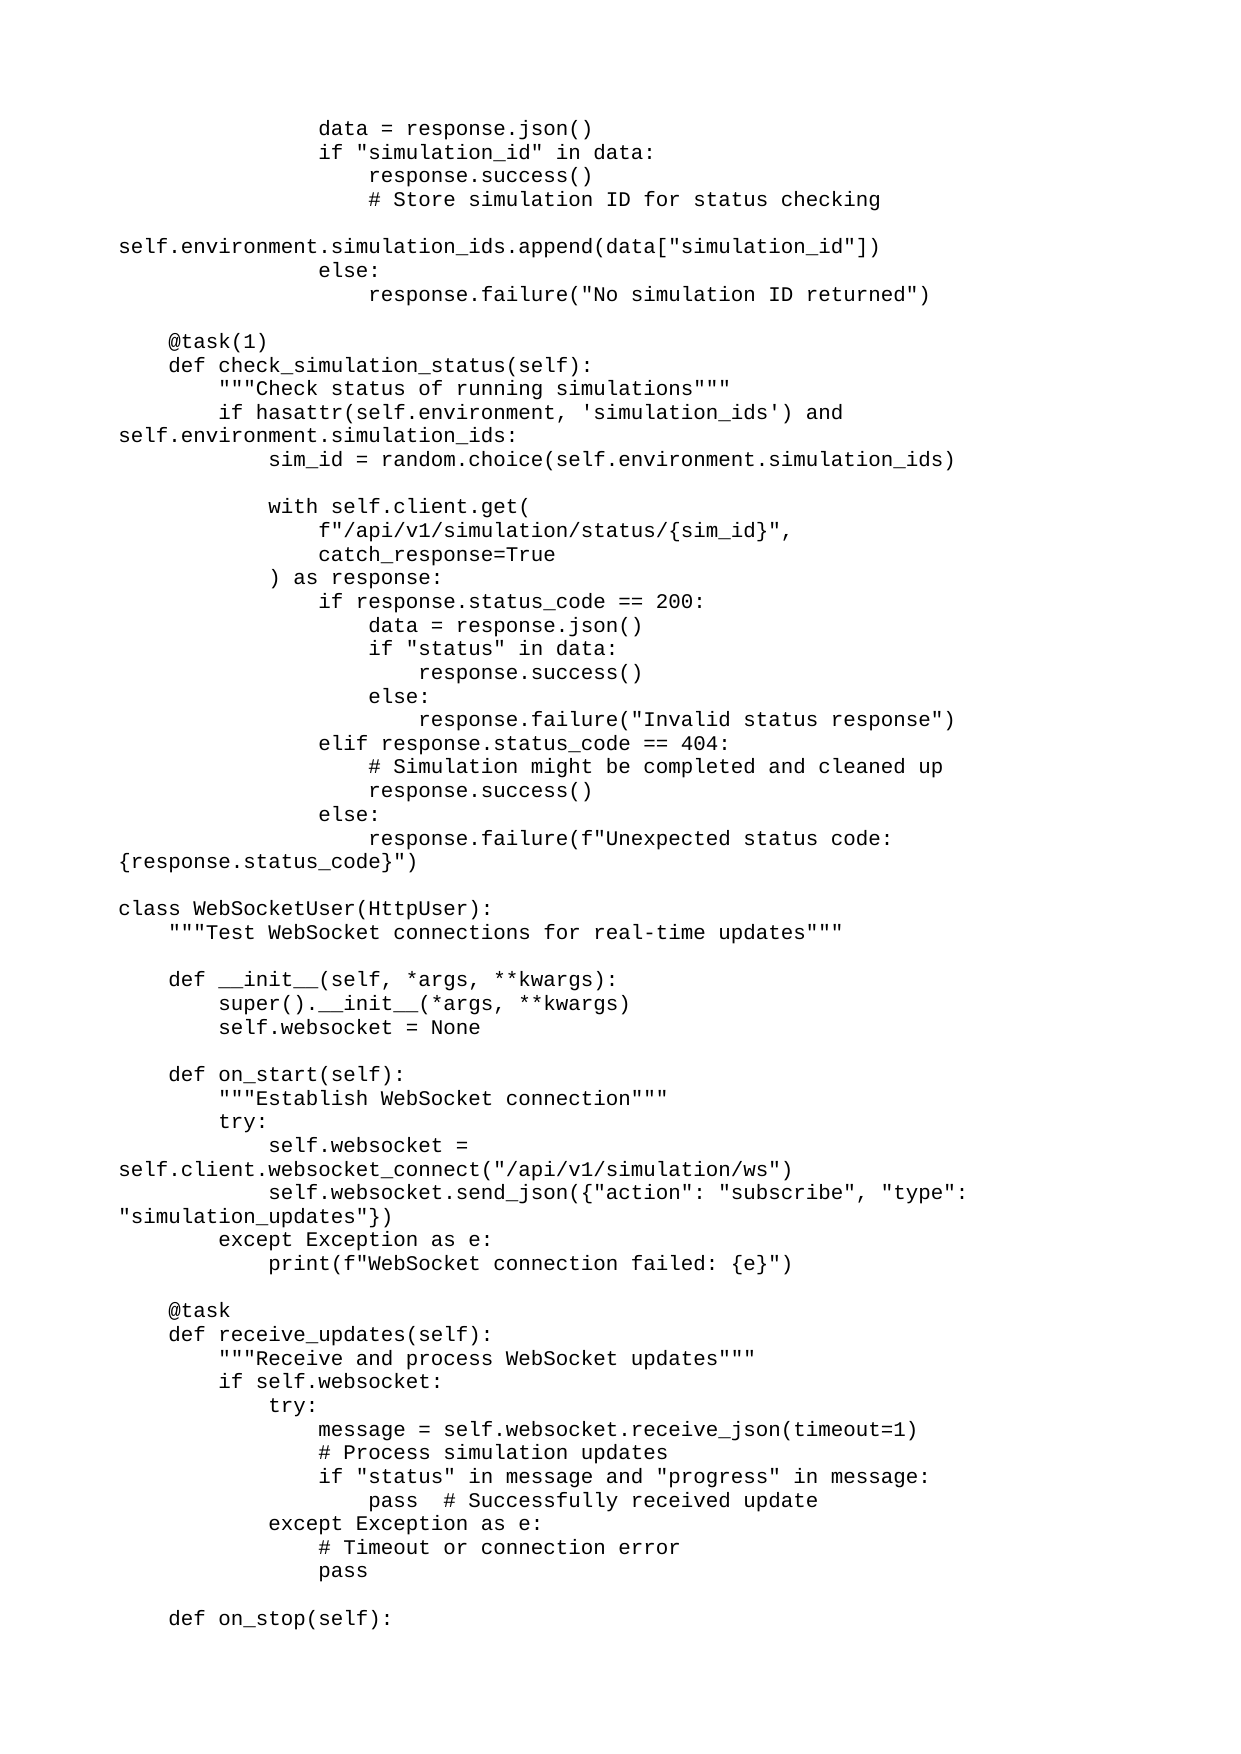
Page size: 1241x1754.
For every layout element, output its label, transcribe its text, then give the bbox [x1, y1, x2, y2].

text catch_response=True [118, 544, 1122, 567]
text def receive_updates(self): [118, 1324, 1122, 1348]
text self.websocket = self.client.websocket_connect("/api/v1/simulation/ws") [118, 1135, 1122, 1182]
text with self.client.get( [118, 496, 1122, 520]
text response.success() [118, 165, 1122, 189]
text if hasattr(self.environment, 'simulation_ids') and self.environment.simulation_ids: [118, 402, 1122, 449]
text try: [118, 1111, 1122, 1135]
text # Process simulation updates [118, 1442, 1122, 1466]
text response.failure("Invalid status response") [118, 709, 1122, 733]
text except Exception as e: [118, 1513, 1122, 1537]
text data = response.json() [118, 118, 1122, 142]
text self.environment.simulation_ids.append(data["simulation_id"]) [118, 213, 1122, 260]
text def check_simulation_status(self): [118, 354, 1122, 378]
text pass [118, 1561, 1122, 1584]
text def on_start(self): [118, 1064, 1122, 1088]
text elif response.status_code == 404: [118, 733, 1122, 757]
text if "simulation_id" in data: [118, 142, 1122, 165]
text message = self.websocket.receive_json(timeout=1) [118, 1419, 1122, 1442]
text """Check status of running simulations""" [118, 378, 1122, 402]
text @task [118, 1300, 1122, 1324]
text print(f"WebSocket connection failed: {e}") [118, 1253, 1122, 1277]
text f"/api/v1/simulation/status/{sim_id}", [118, 520, 1122, 544]
text sim_id = random.choice(self.environment.simulation_ids) [118, 449, 1122, 473]
text if self.websocket: [118, 1371, 1122, 1395]
text response.failure("No simulation ID returned") [118, 284, 1122, 307]
text if "status" in message and "progress" in message: [118, 1466, 1122, 1489]
text response.success() [118, 662, 1122, 686]
text else: [118, 260, 1122, 284]
text if "status" in data: [118, 638, 1122, 662]
text # Timeout or connection error [118, 1537, 1122, 1561]
text self.websocket = None [118, 1017, 1122, 1040]
text def on_stop(self): [118, 1608, 1122, 1631]
text try: [118, 1395, 1122, 1419]
text # Simulation might be completed and cleaned up [118, 757, 1122, 780]
text else: [118, 686, 1122, 709]
text def __init__(self, *args, **kwargs): [118, 969, 1122, 993]
text ) as response: [118, 567, 1122, 591]
text """Establish WebSocket connection""" [118, 1088, 1122, 1111]
text # Store simulation ID for status checking [118, 189, 1122, 213]
text data = response.json() [118, 615, 1122, 638]
text """Receive and process WebSocket updates""" [118, 1348, 1122, 1371]
text @task(1) [118, 331, 1122, 354]
text response.success() [118, 780, 1122, 804]
text else: [118, 804, 1122, 827]
text pass # Successfully received update [118, 1489, 1122, 1513]
text response.failure(f"Unexpected status code: {response.status_code}") [118, 827, 1122, 875]
text class WebSocketUser(HttpUser): [118, 898, 1122, 922]
text self.websocket.send_json({"action": "subscribe", "type": "simulation_updates"}) [118, 1182, 1122, 1229]
text except Exception as e: [118, 1229, 1122, 1253]
text super().__init__(*args, **kwargs) [118, 993, 1122, 1017]
text """Test WebSocket connections for real-time updates""" [118, 922, 1122, 946]
text if response.status_code == 200: [118, 591, 1122, 615]
